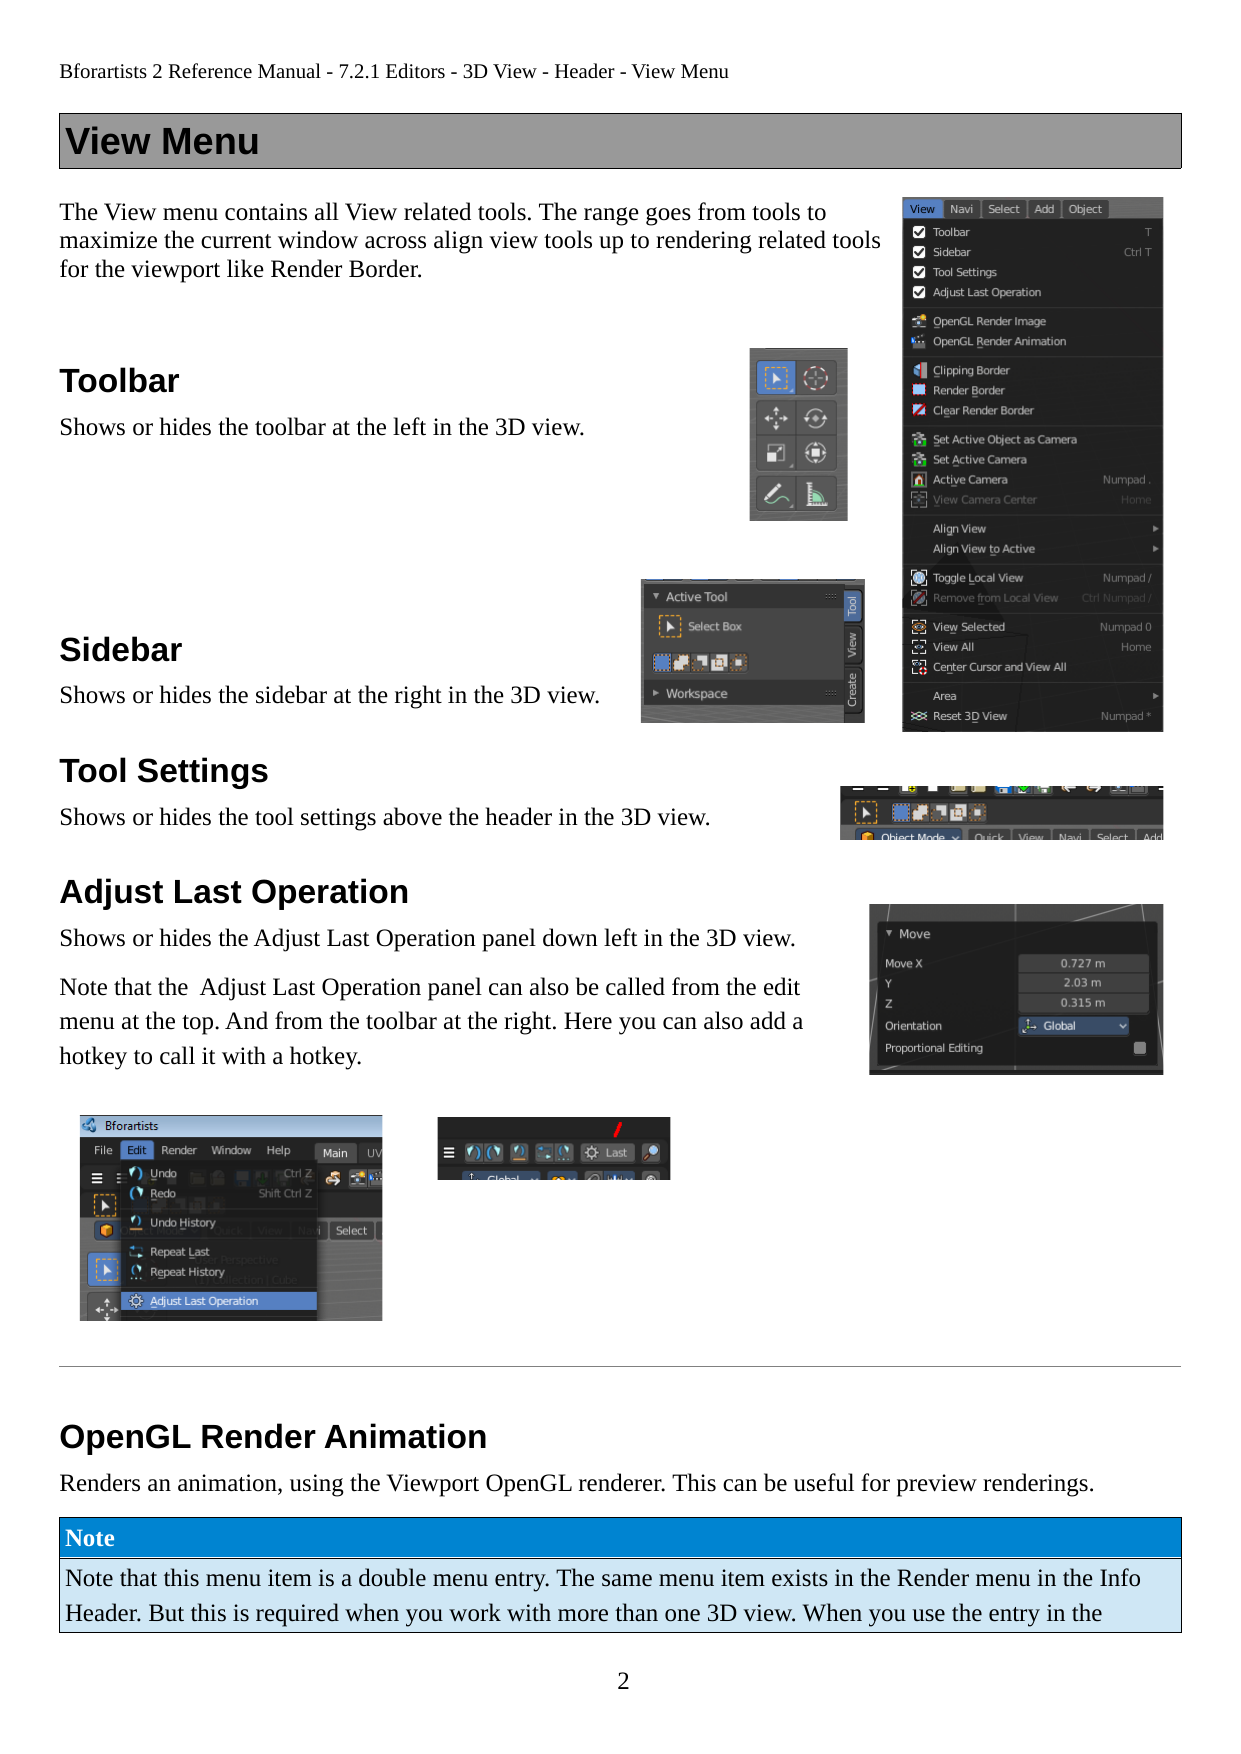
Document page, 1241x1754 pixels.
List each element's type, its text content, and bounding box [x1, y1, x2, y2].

picture [840, 786, 1164, 840]
picture [437, 1117, 671, 1180]
subtitle [1164, 361, 1181, 400]
subtitle Tool Settings [59, 751, 1181, 789]
picture [869, 904, 1164, 1075]
picture [79, 1115, 383, 1321]
text The View menu contains all View related tools. The range goes from tools to maximize the current window across align view tools up to rendering related tools for the viewport like Render Border. [59, 197, 902, 283]
text Shows or hides the sidebar at the right in the 3D view. [59, 681, 640, 709]
subtitle Adjust Last Operation [59, 872, 1181, 910]
table_header View Menu [60, 114, 1181, 168]
text Shows or hides the Adjust Last Operation panel down left in the 3D view. [59, 923, 869, 951]
table_header Note [60, 1518, 1181, 1557]
subtitle [865, 629, 902, 668]
text Renders an animation, using the Viewport OpenGL renderer. This can be useful for preview renderings. [59, 1468, 1181, 1497]
text Shows or hides the toolbar at the left in the 3D view. [59, 412, 749, 441]
subtitle OpenGL Render Animation [59, 1417, 1181, 1456]
text Shows or hides the tool settings above the header in the 3D view. [59, 802, 840, 830]
picture [902, 197, 1164, 732]
subtitle Sidebar [59, 629, 640, 668]
text Note that the Adjust Last Operation panel can also be called from the edit menu at the top. And from the toolbar at the right. Here you can also add a hotkey to call it with a hotkey. [59, 972, 869, 1069]
subtitle [848, 361, 902, 400]
picture [640, 579, 865, 723]
subtitle Toolbar [59, 361, 749, 400]
text [848, 412, 902, 441]
table_cell Note that this menu item is a double menu entry. The same menu item exists in the Render menu in the Info Header. But this is required when you work with more than one 3D view. When you use the entry in the [60, 1559, 1181, 1632]
subtitle [1164, 629, 1181, 668]
picture [749, 348, 848, 521]
